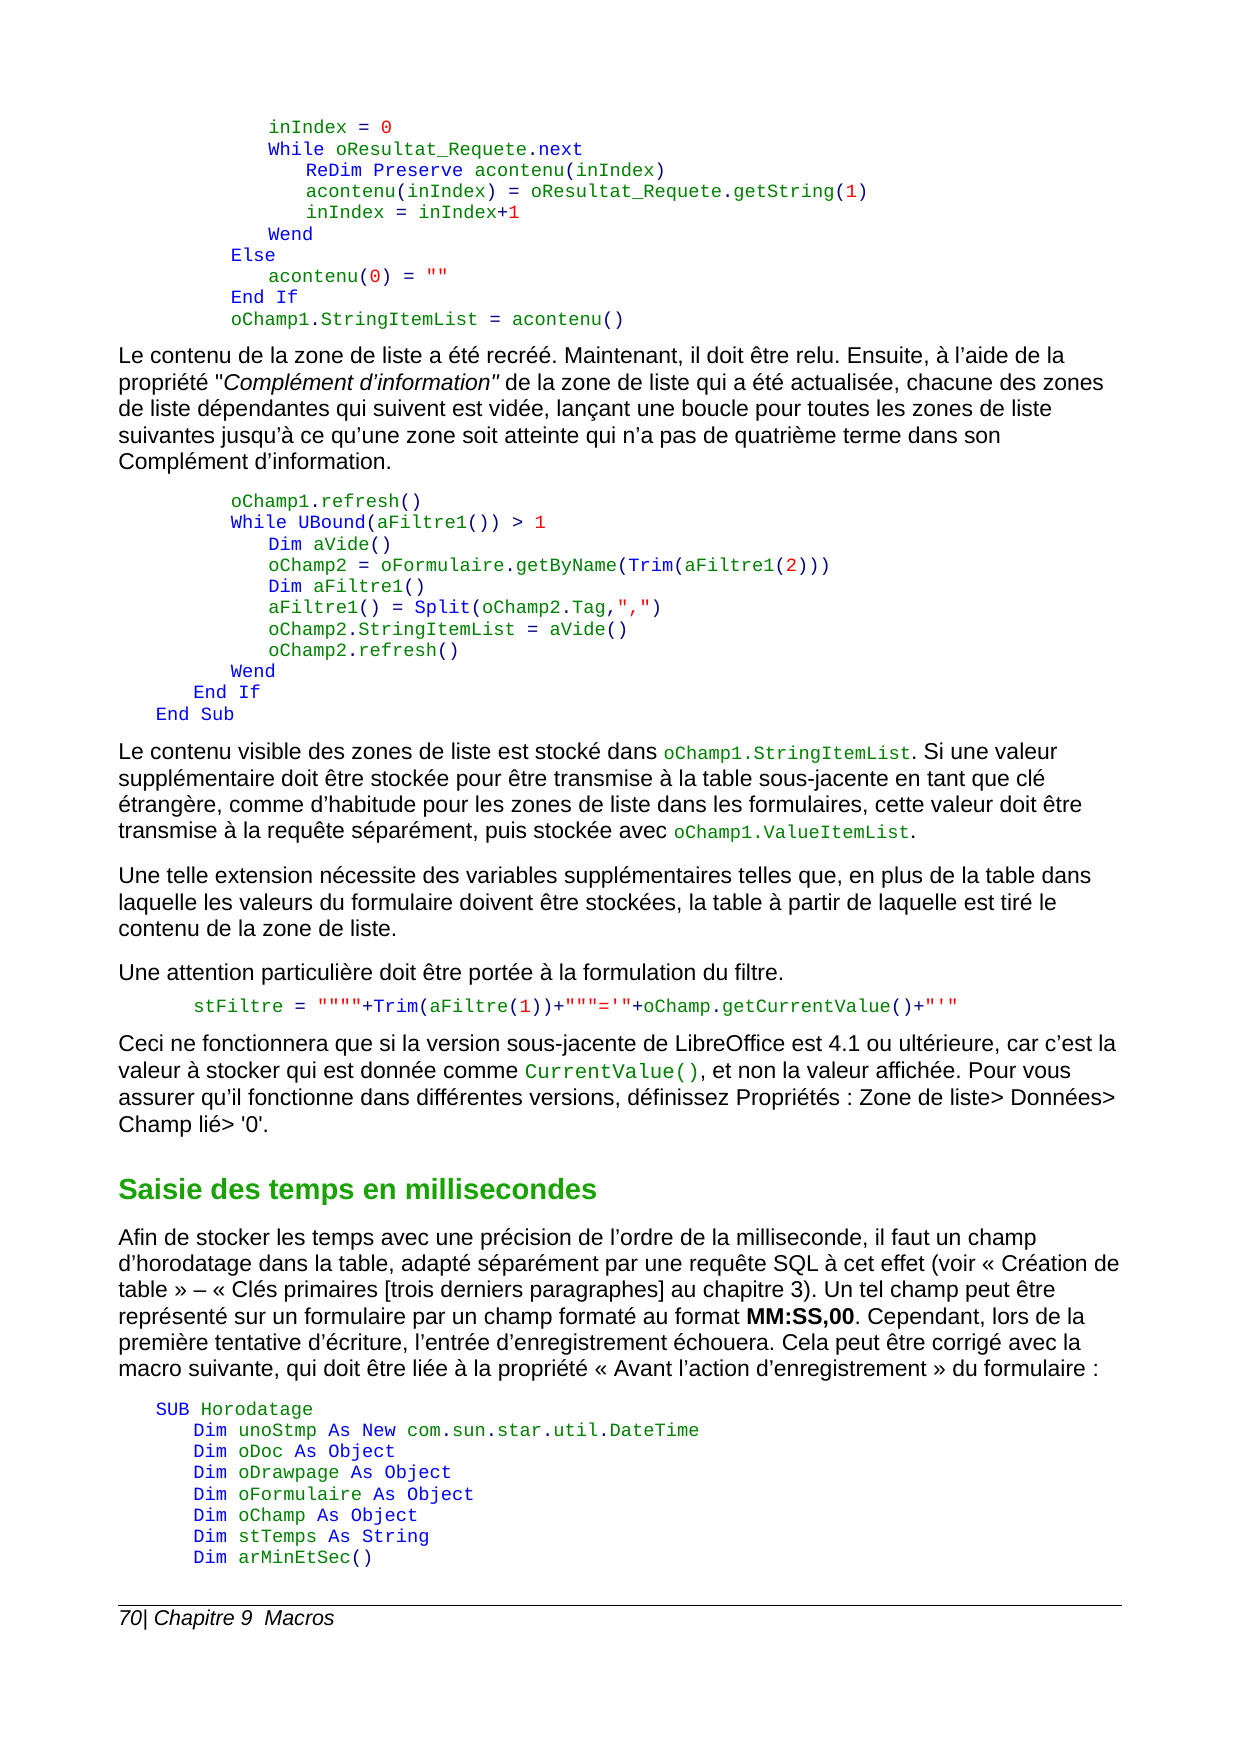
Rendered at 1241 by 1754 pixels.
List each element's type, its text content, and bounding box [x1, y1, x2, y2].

text Dim arMinEtSec() [156, 1548, 1122, 1569]
text acontenu(inIndex) = oResultat_Requete.getString(1) [156, 182, 1122, 203]
text aFiltre1() = Split(oChamp2.Tag,",") [156, 598, 1122, 619]
text Le contenu visible des zones de liste est stocké dans oChamp1.StringItemList. Si une valeur supplémentaire doit être stockée pour être transmise à la table sous-jacente en tant que clé étrangère, comme d’habitude pour les zones de liste dans les formulaires, cette valeur doit être transmise à la requête séparément, puis stockée avec oChamp1.ValueItemList. [118, 738, 1122, 844]
text Dim oDoc As Object [156, 1442, 1122, 1463]
text Dim oChamp As Object [156, 1506, 1122, 1527]
text Dim aVide() [156, 534, 1122, 556]
text oChamp2.StringItemList = aVide() [156, 619, 1122, 641]
text Une attention particulière doit être portée à la formulation du filtre. [118, 959, 1122, 985]
subtitle Saisie des temps en millisecondes [118, 1172, 1122, 1206]
text Dim stTemps As String [156, 1527, 1122, 1548]
text Ceci ne fonctionnera que si la version sous-jacente de LibreOffice est 4.1 ou ultérieure, car c’est la valeur à stocker qui est donnée comme CurrentValue(), et non la valeur affichée. Pour vous assurer qu’il fonctionne dans différentes versions, définissez Propriétés : Zone de liste> Données> Champ lié> '0'. [118, 1030, 1122, 1137]
text Wend [156, 662, 1122, 683]
text End If [156, 683, 1122, 704]
text Dim unoStmp As New com.sun.star.util.DateTime [156, 1421, 1122, 1442]
text Dim oFormulaire As Object [156, 1484, 1122, 1506]
text oChamp2.refresh() [156, 641, 1122, 662]
text Wend [156, 224, 1122, 246]
text End Sub [156, 704, 1122, 726]
text Dim oDrawpage As Object [156, 1463, 1122, 1484]
text oChamp2 = oFormulaire.getByName(Trim(aFiltre1(2))) [156, 556, 1122, 577]
text stFiltre = """"+Trim(aFiltre(1))+"""='"+oChamp.getCurrentValue()+"'" [156, 997, 1122, 1018]
text inIndex = 0 [156, 118, 1122, 139]
text Dim aFiltre1() [156, 577, 1122, 598]
text acontenu(0) = "" [156, 267, 1122, 288]
text ReDim Preserve acontenu(inIndex) [156, 161, 1122, 182]
text oChamp1.StringItemList = acontenu() [156, 309, 1122, 331]
text Else [156, 246, 1122, 267]
text End If [156, 288, 1122, 309]
text Afin de stocker les temps avec une précision de l’ordre de la milliseconde, il faut un champ d’horodatage dans la table, adapté séparément par une requête SQL à cet effet (voir « Création de table » – « Clés primaires [trois derniers paragraphes] au chapitre 3). Un tel champ peut être représenté sur un formulaire par un champ formaté au format MM:SS,00. Cependant, lors de la première tentative d’écriture, l’entrée d’enregistrement échouera. Cela peut être corrigé avec la macro suivante, qui doit être liée à la propriété « Avant l’action d’enregistrement » du formulaire : [118, 1224, 1122, 1382]
text While UBound(aFiltre1()) > 1 [156, 513, 1122, 534]
text Une telle extension nécessite des variables supplémentaires telles que, en plus de la table dans laquelle les valeurs du formulaire doivent être stockées, la table à partir de laquelle est tiré le contenu de la zone de liste. [118, 862, 1122, 941]
text Le contenu de la zone de liste a été recréé. Maintenant, il doit être relu. Ensuite, à l’aide de la propriété "Complément d’information" de la zone de liste qui a été actualisée, chacune des zones de liste dépendantes qui suivent est vidée, lançant une boucle pour toutes les zones de liste suivantes jusqu’à ce qu’une zone soit atteinte qui n’a pas de quatrième terme dans son Complément d’information. [118, 342, 1122, 474]
text While oResultat_Requete.next [156, 139, 1122, 161]
text oChamp1.refresh() [156, 492, 1122, 513]
text inIndex = inIndex+1 [156, 203, 1122, 224]
text SUB Horodatage [156, 1399, 1122, 1421]
